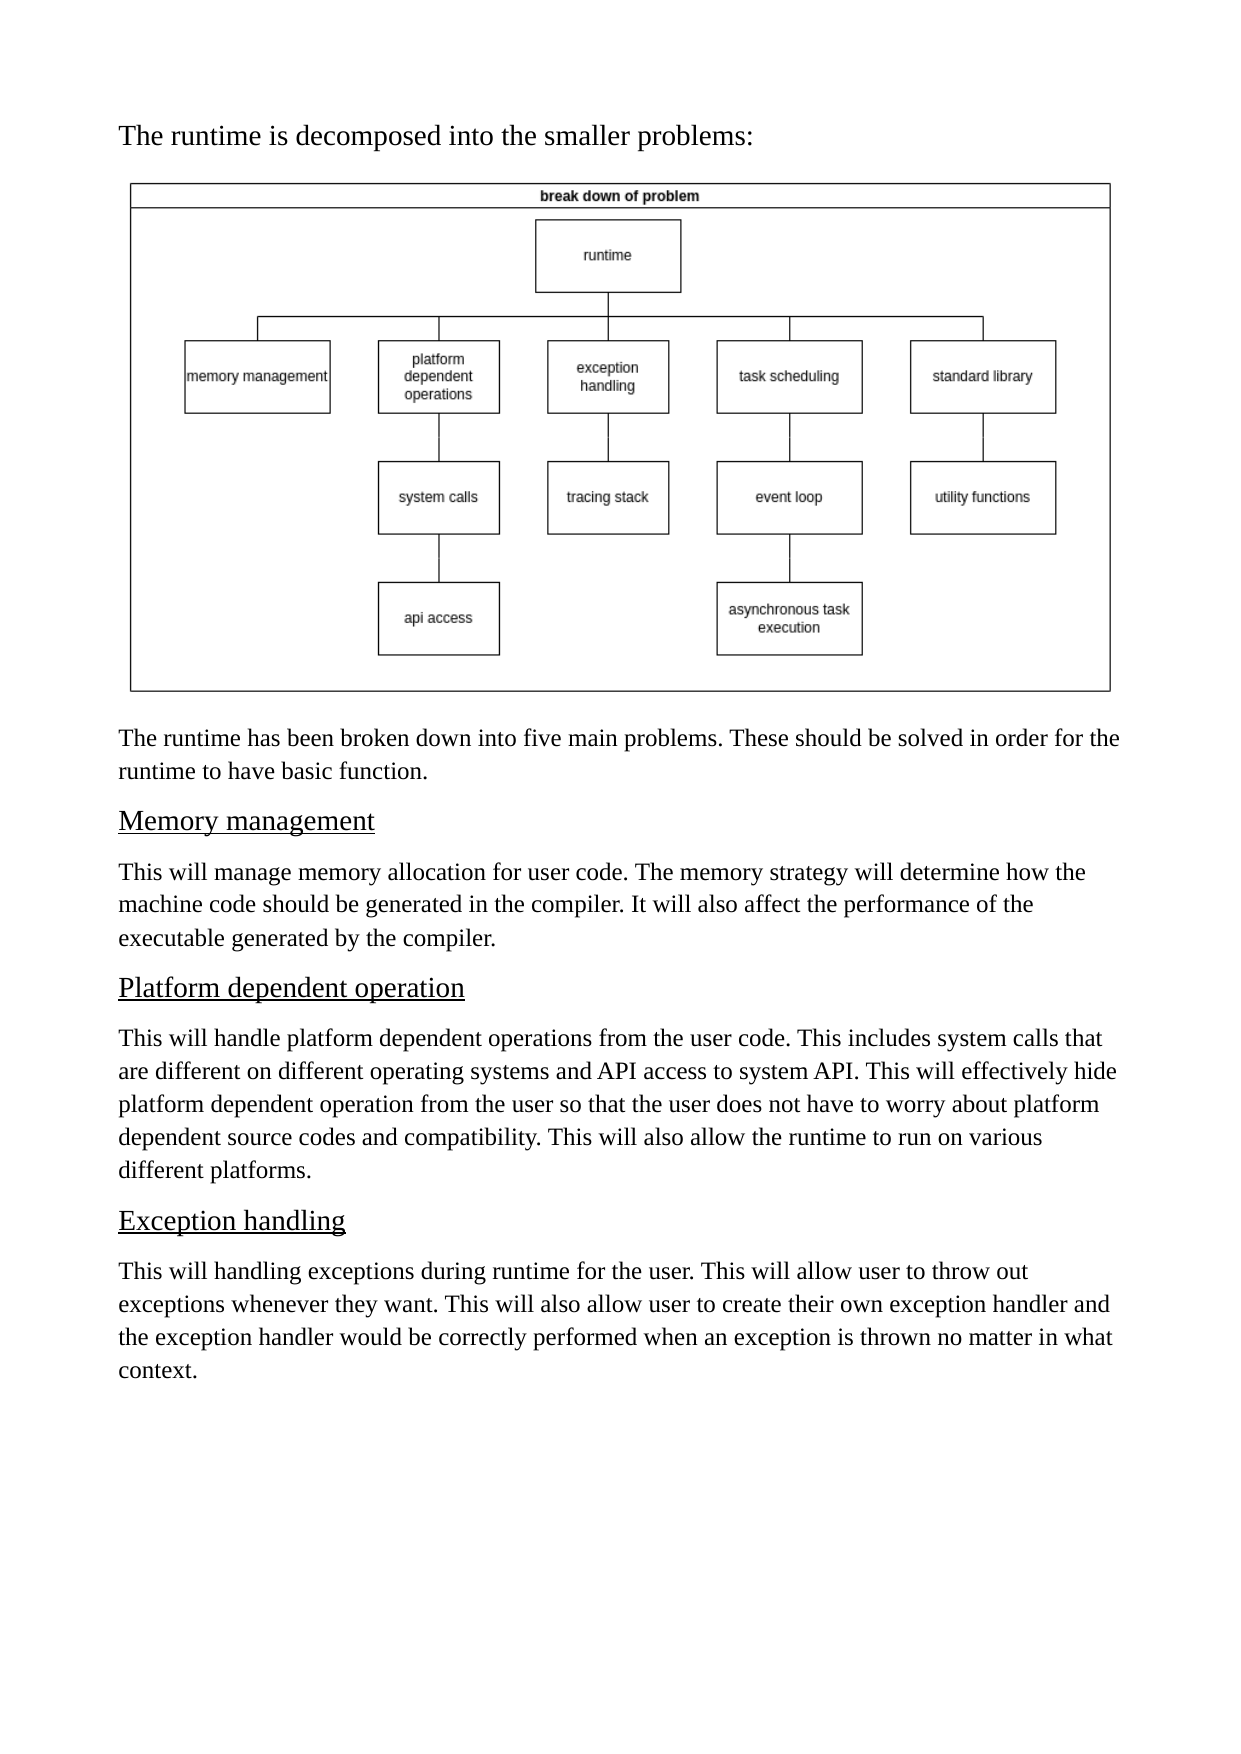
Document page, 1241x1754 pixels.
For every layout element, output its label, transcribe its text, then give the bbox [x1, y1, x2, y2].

text This will handle platform dependent operations from the user code. This includes system calls that are different on different operating systems and API access to system API. This will effectively hide platform dependent operation from the user so that the user does not have to worry about platform dependent source codes and compatibility. This will also allow the runtime to run on various different platforms. [118, 1023, 1122, 1184]
text The runtime is decomposed into the smaller problems: [118, 118, 1122, 152]
text This will manage memory allocation for user code. The memory strategy will determine how the machine code should be generated in the compiler. It will also affect the performance of the executable generated by the compiler. [118, 857, 1122, 951]
text Platform dependent operation [118, 970, 1122, 1004]
text This will handling exceptions during runtime for the user. This will allow user to throw out exceptions whenever they want. This will also allow user to create their own exception handler and the exception handler would be correctly performed when an exception is thrown no matter in what context. [118, 1256, 1122, 1384]
text Memory management [118, 803, 1122, 837]
text Exception handling [118, 1203, 1122, 1237]
picture [118, 171, 1123, 704]
text The runtime has been broken down into five main problems. These should be solved in order for the runtime to have basic function. [118, 723, 1122, 784]
